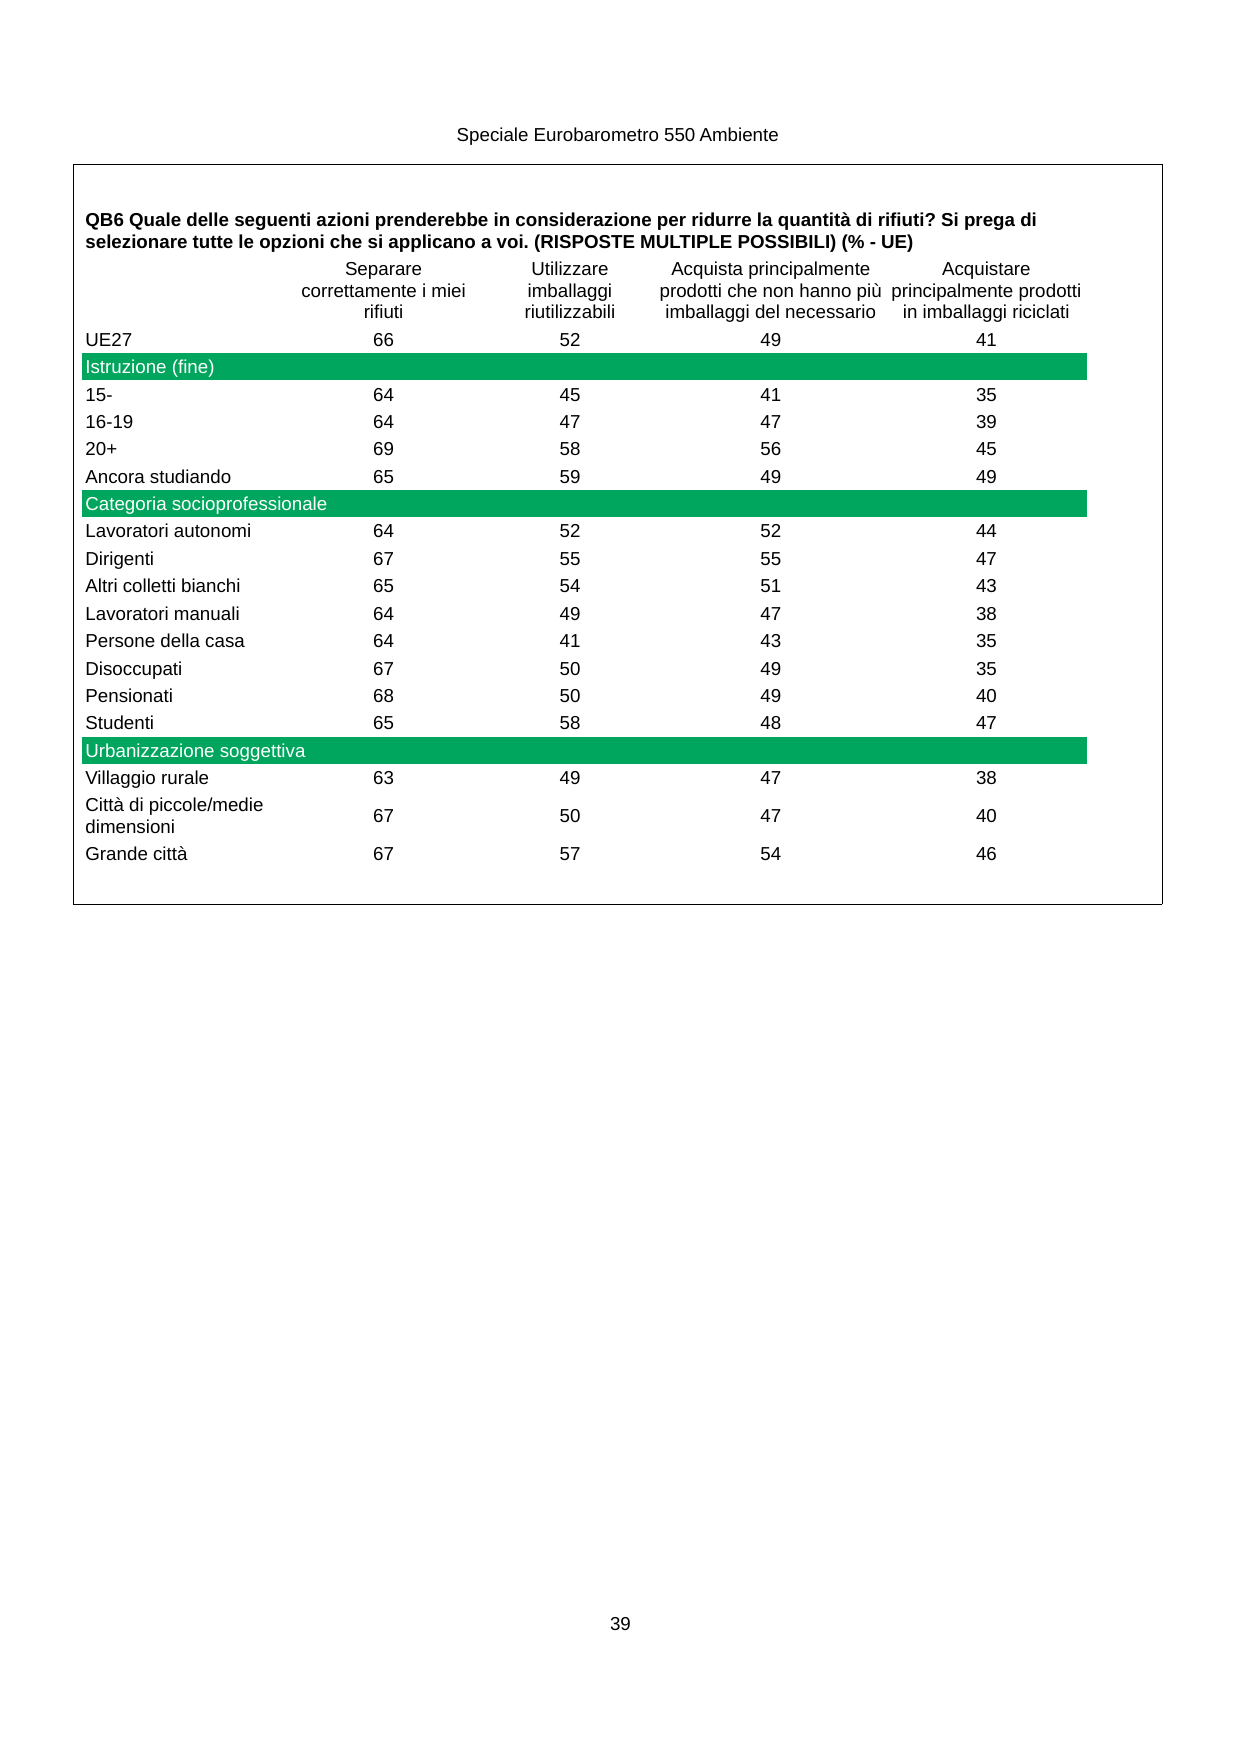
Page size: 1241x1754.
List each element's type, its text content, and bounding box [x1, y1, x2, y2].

table_cell 65 [283, 709, 484, 737]
table_cell Acquistare principalmente prodotti in imballaggi riciclati [885, 255, 1087, 326]
table_cell 49 [656, 682, 885, 709]
table_cell 47 [656, 600, 885, 627]
table_cell 49 [484, 764, 656, 791]
table_cell 64 [283, 408, 484, 435]
table_cell 52 [484, 518, 656, 545]
table_cell Persone della casa [82, 627, 283, 654]
table_cell 58 [484, 709, 656, 737]
table_cell 41 [656, 380, 885, 408]
table_cell 64 [283, 627, 484, 654]
table_cell Lavoratori manuali [82, 600, 283, 627]
table_cell 41 [484, 627, 656, 654]
table_cell 41 [885, 326, 1087, 353]
table_cell 67 [283, 545, 484, 572]
table_cell 65 [283, 463, 484, 490]
table_cell 49 [484, 600, 656, 627]
table_cell 47 [656, 764, 885, 791]
table_cell Disoccupati [82, 654, 283, 682]
table_cell 39 [885, 408, 1087, 435]
table_cell 47 [484, 408, 656, 435]
table_cell 50 [484, 791, 656, 840]
table_cell Città di piccole/medie dimensioni [82, 791, 283, 840]
table_cell 58 [484, 435, 656, 463]
table_cell Dirigenti [82, 545, 283, 572]
table_cell UE27 [82, 326, 283, 353]
table_cell Studenti [82, 709, 283, 737]
table_cell 63 [283, 764, 484, 791]
table_cell 67 [283, 654, 484, 682]
table_cell Categoria socioprofessionale [82, 490, 1087, 517]
table_cell 38 [885, 600, 1087, 627]
table_cell 43 [656, 627, 885, 654]
table_cell 45 [484, 380, 656, 408]
table_cell 47 [885, 709, 1087, 737]
table_cell Acquista principalmente prodotti che non hanno più imballaggi del necessario [656, 255, 885, 326]
table_cell [82, 255, 283, 326]
table_cell 51 [656, 572, 885, 599]
table_cell Separare correttamente i miei rifiuti [283, 255, 484, 326]
table_cell Lavoratori autonomi [82, 518, 283, 545]
table_cell 40 [885, 791, 1087, 840]
table_cell 43 [885, 572, 1087, 599]
table_cell 55 [484, 545, 656, 572]
table_cell 35 [885, 380, 1087, 408]
table_cell 54 [484, 572, 656, 599]
table_cell 67 [283, 840, 484, 868]
table_cell 65 [283, 572, 484, 599]
table_cell 50 [484, 654, 656, 682]
table_cell Grande città [82, 840, 283, 868]
table_cell Pensionati [82, 682, 283, 709]
table_cell 49 [656, 654, 885, 682]
table_cell 69 [283, 435, 484, 463]
table_cell 49 [656, 463, 885, 490]
table_cell Istruzione (fine) [82, 353, 1087, 380]
table_cell 35 [885, 654, 1087, 682]
table_cell 52 [656, 518, 885, 545]
table_cell 49 [656, 326, 885, 353]
table_cell 15- [82, 380, 283, 408]
table_cell 59 [484, 463, 656, 490]
table_cell 47 [656, 408, 885, 435]
table_cell 50 [484, 682, 656, 709]
table_cell 47 [885, 545, 1087, 572]
table_cell 20+ [82, 435, 283, 463]
table_cell 54 [656, 840, 885, 868]
table_cell 38 [885, 764, 1087, 791]
table_cell 64 [283, 380, 484, 408]
table_cell 68 [283, 682, 484, 709]
table_cell 55 [656, 545, 885, 572]
table_cell 49 [885, 463, 1087, 490]
table_cell Ancora studiando [82, 463, 283, 490]
table_cell 16-19 [82, 408, 283, 435]
table_cell 46 [885, 840, 1087, 868]
table_cell 52 [484, 326, 656, 353]
table_cell 67 [283, 791, 484, 840]
table_cell 64 [283, 600, 484, 627]
table_cell 40 [885, 682, 1087, 709]
table_cell Urbanizzazione soggettiva [82, 737, 1087, 764]
table_cell 48 [656, 709, 885, 737]
table_cell Villaggio rurale [82, 764, 283, 791]
table_cell Utilizzare imballaggi riutilizzabili [484, 255, 656, 326]
table_cell 66 [283, 326, 484, 353]
table_cell 35 [885, 627, 1087, 654]
table_header QB6 Quale delle seguenti azioni prenderebbe in considerazione per ridurre la quantità di rifiuti? Si prega di selezionare tutte le opzioni che si applicano a voi. (RISPOSTE MULTIPLE POSSIBILI) (% - UE) [82, 206, 1087, 255]
table_cell 64 [283, 518, 484, 545]
table_cell 45 [885, 435, 1087, 463]
table_cell 47 [656, 791, 885, 840]
table_cell 57 [484, 840, 656, 868]
table_cell Altri colletti bianchi [82, 572, 283, 599]
table_cell 44 [885, 518, 1087, 545]
table_cell 56 [656, 435, 885, 463]
